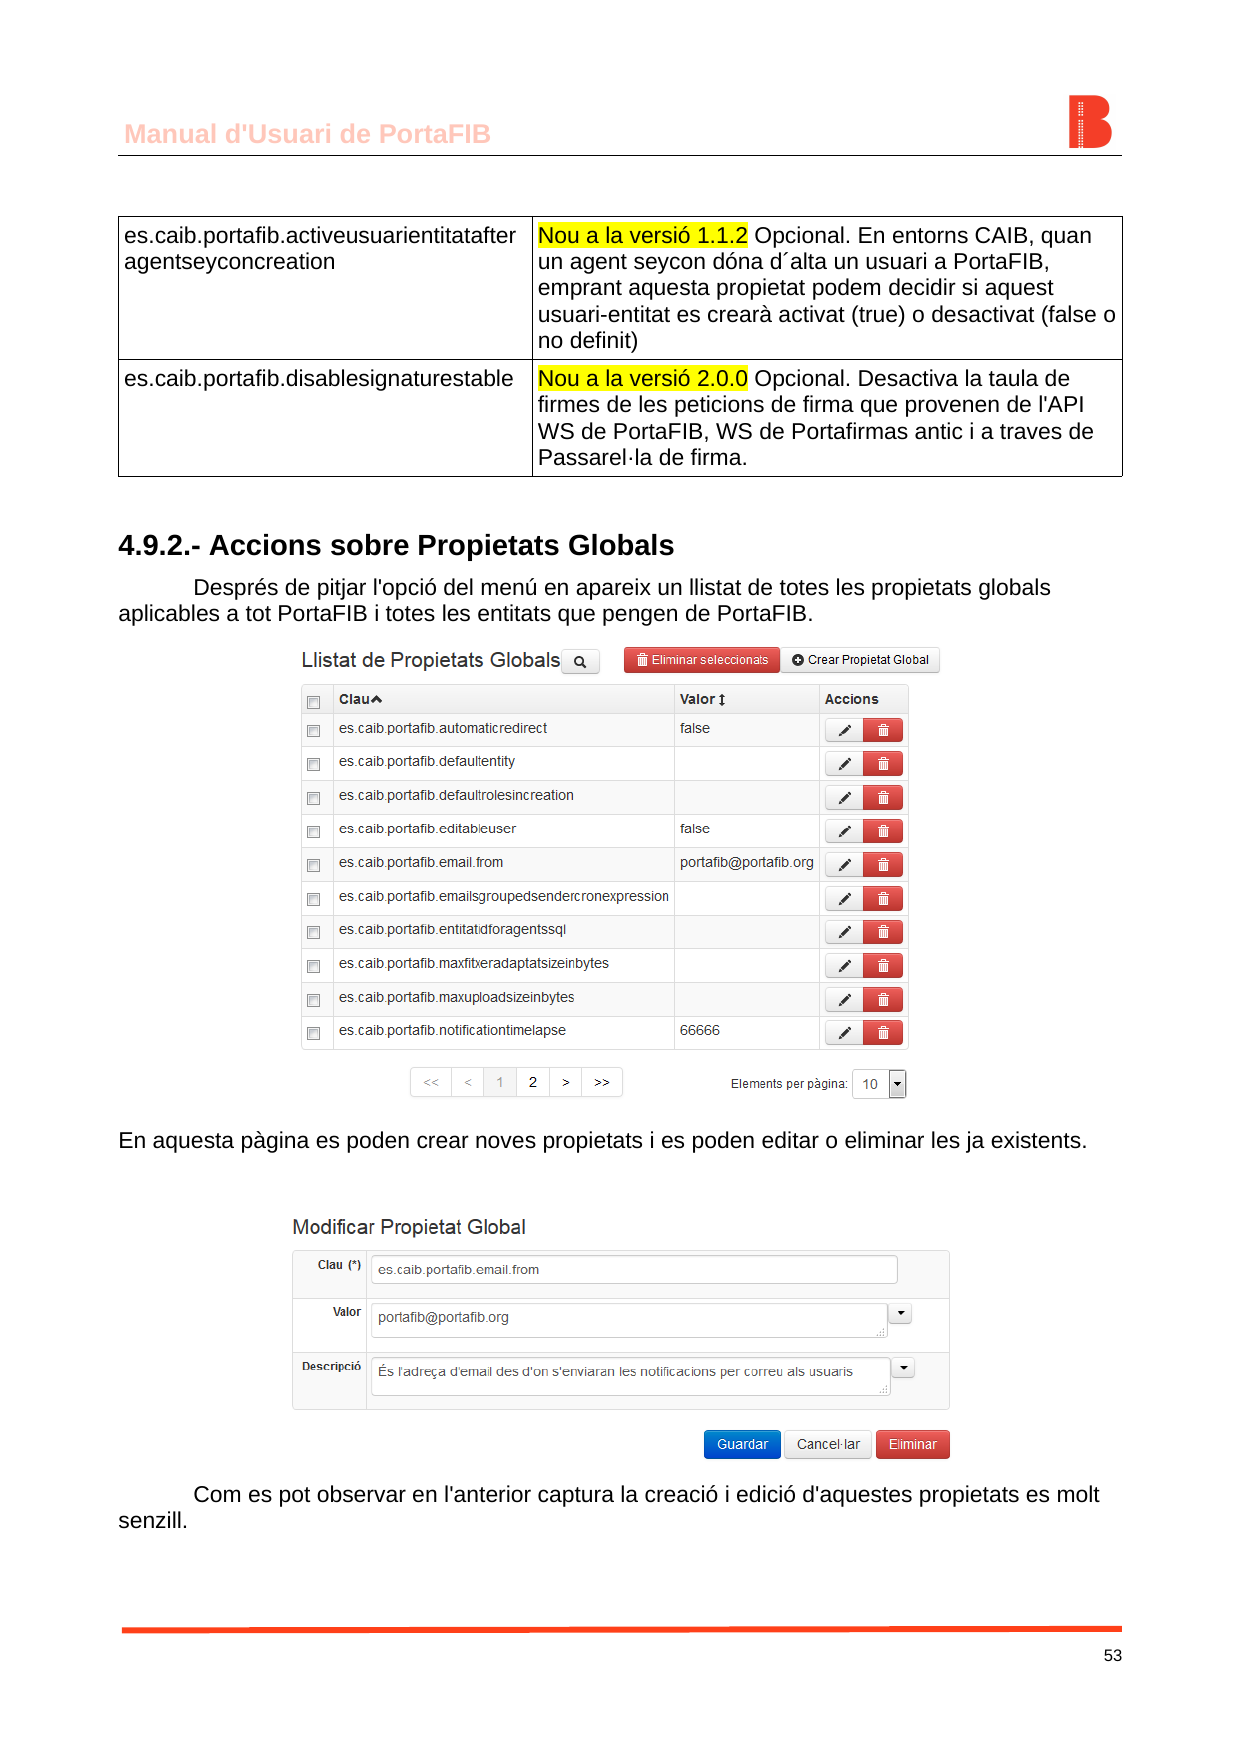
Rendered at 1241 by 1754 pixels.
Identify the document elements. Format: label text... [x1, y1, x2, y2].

text En aquesta pàgina es poden crear noves propietats i es poden editar o eliminar les ja existents. [118, 1127, 1122, 1153]
picture [293, 638, 947, 1115]
picture [1063, 94, 1117, 150]
picture [284, 1204, 957, 1469]
subtitle Accions sobre Propietats Globals [118, 527, 1122, 561]
table_cell Nou a la versió 1.1.2 Opcional. En entorns CAIB, quan un agent seycon dóna d´alta un usuari a PortaFIB, emprant aquesta propietat podem decidir si aquest usuari-entitat es crearà activat (true) o desactivat (false o no definit) [533, 217, 1122, 359]
table_cell es.caib.portafib.disablesignaturestable [119, 360, 532, 476]
table_cell Nou a la versió 2.0.0 Opcional. Desactiva la taula de firmes de les peticions de firma que provenen de l'API WS de PortaFIB, WS de Portafirmas antic i a traves de Passarel·la de firma. [533, 360, 1122, 476]
text Com es pot observar en l'anterior captura la creació i edició d'aquestes propietats es molt senzill. [118, 1481, 1122, 1533]
text Després de pitjar l'opció del menú en apareix un llistat de totes les propietats globals aplicables a tot PortaFIB i totes les entitats que pengen de PortaFIB. [118, 573, 1122, 626]
table_cell es.caib.portafib.activeusuarientitatafteragentseyconcreation [119, 217, 532, 359]
